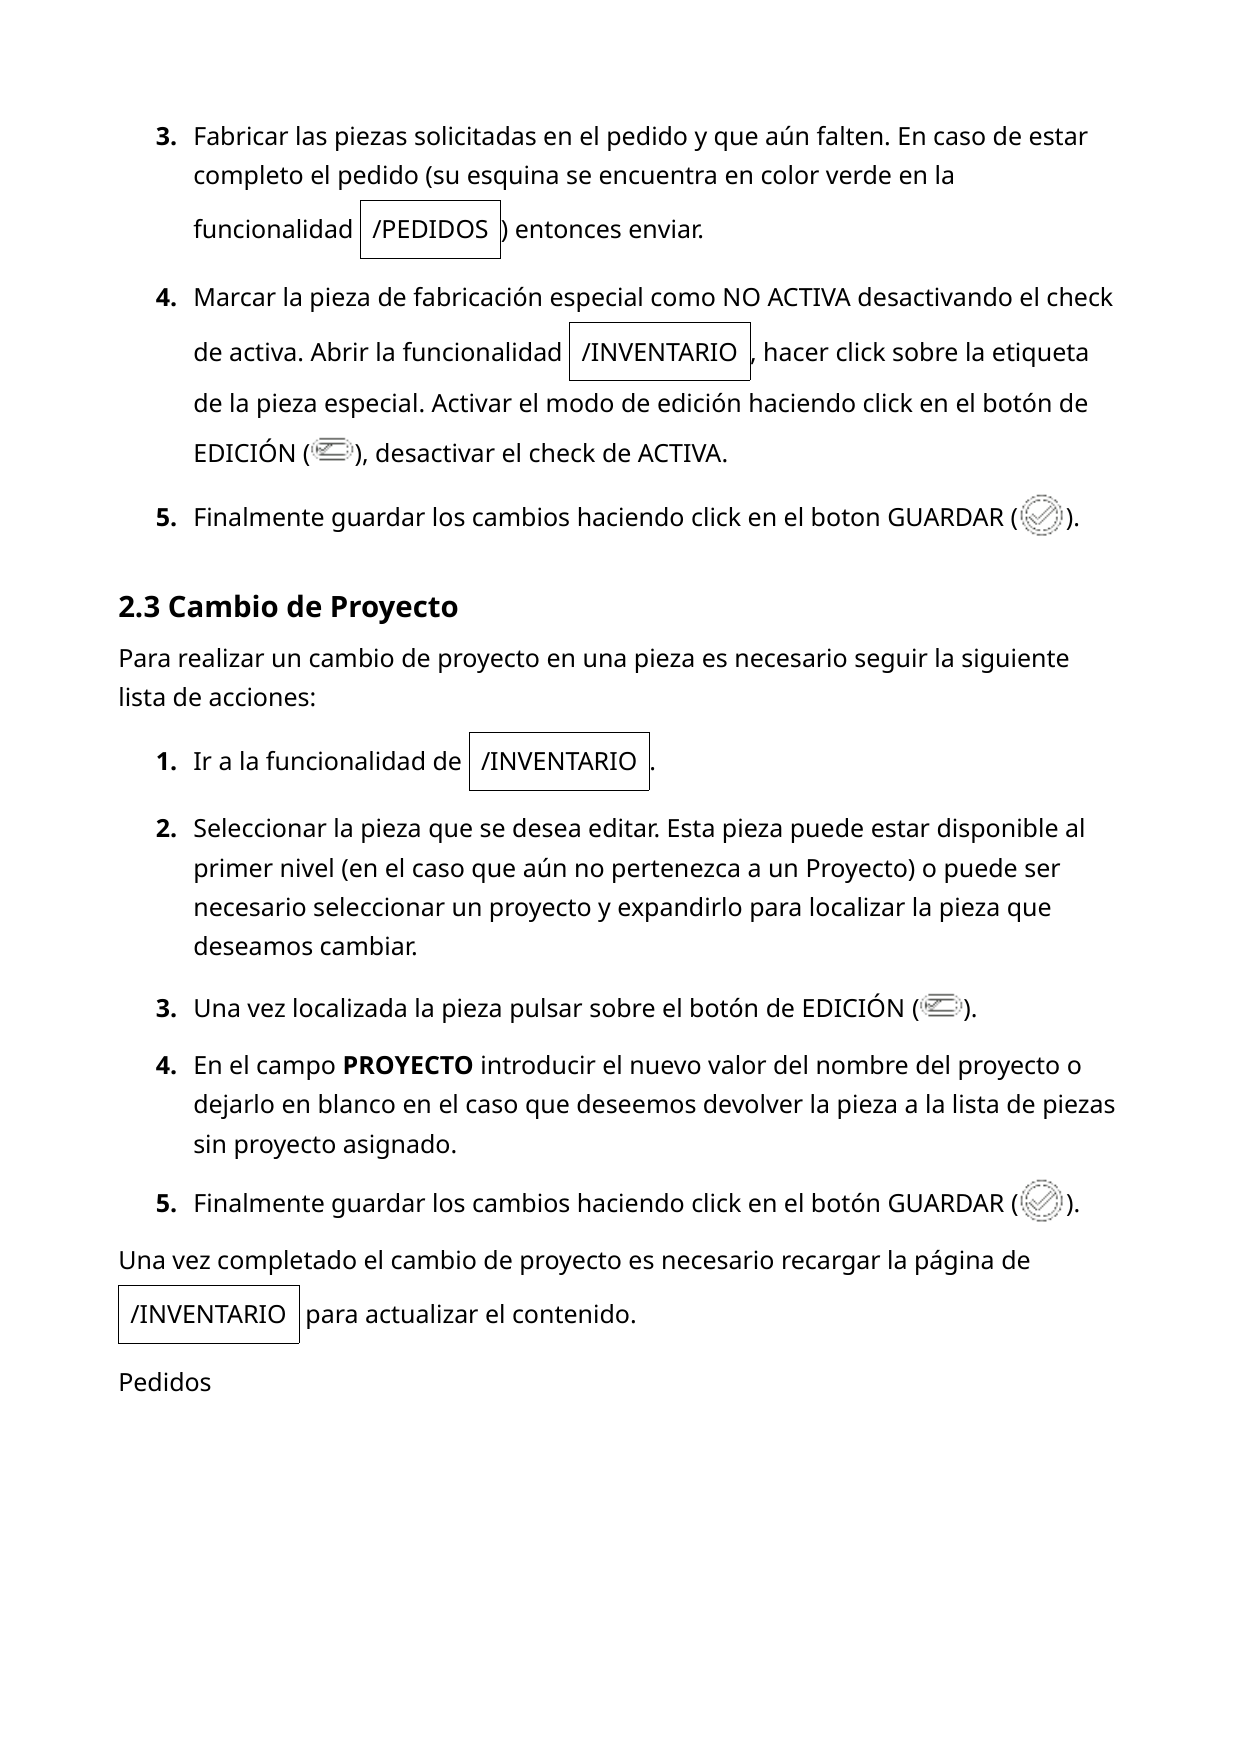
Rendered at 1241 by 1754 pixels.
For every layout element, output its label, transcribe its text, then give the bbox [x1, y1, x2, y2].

text ). [964, 980, 1122, 1030]
text Una vez completado el cambio de proyecto es necesario recargar la página de /INVENTARIO para actualizar el contenido. [118, 1242, 1122, 1343]
text . [650, 732, 1122, 790]
text 2. Seleccionar la pieza que se desea editar. Esta pieza puede estar disponible al primer nivel (en el caso que aún no pertenezca a un Proyecto) o puede ser necesario seleccionar un proyecto y expandirlo para localizar la pieza que deseamos cambiar. [156, 811, 1122, 963]
text 3. Fabricar las piezas solicitadas en el pedido y que aún falten. En caso de estar completo el pedido (su esquina se encuentra en color verde en la funcionalidad /PEDIDOS) entonces enviar. [156, 118, 1122, 258]
text 1. Ir a la funcionalidad de [156, 732, 469, 790]
text /INVENTARIO [470, 733, 649, 790]
subtitle 2.3 Cambio de Proyecto [118, 586, 1122, 626]
text 4. En el campo PROYECTO introducir el nuevo valor del nombre del proyecto o dejarlo en blanco en el caso que deseemos devolver la pieza a la lista de piezas sin proyecto asignado. [156, 1048, 1122, 1160]
text 5. Finalmente guardar los cambios haciendo click en el botón GUARDAR ( [156, 1178, 1018, 1225]
text ). [1066, 492, 1122, 539]
text Pedidos [118, 1364, 1122, 1398]
picture [310, 424, 355, 475]
text 5. Finalmente guardar los cambios haciendo click en el boton GUARDAR ( [156, 492, 1018, 539]
text ). [1066, 1178, 1122, 1225]
picture [919, 980, 964, 1031]
text Para realizar un cambio de proyecto en una pieza es necesario seguir la siguiente lista de acciones: [118, 641, 1122, 714]
text 4. Marcar la pieza de fabricación especial como NO ACTIVA desactivando el check de activa. Abrir la funcionalidad /INVENTARIO, hacer click sobre la etiqueta de la pieza especial. Activar el modo de edición haciendo click en el botón de EDICIÓN (), desactivar el check de ACTIVA. [156, 279, 1122, 474]
picture [1018, 492, 1066, 539]
picture [1018, 1177, 1066, 1225]
text 3. Una vez localizada la pieza pulsar sobre el botón de EDICIÓN ( [156, 980, 919, 1030]
